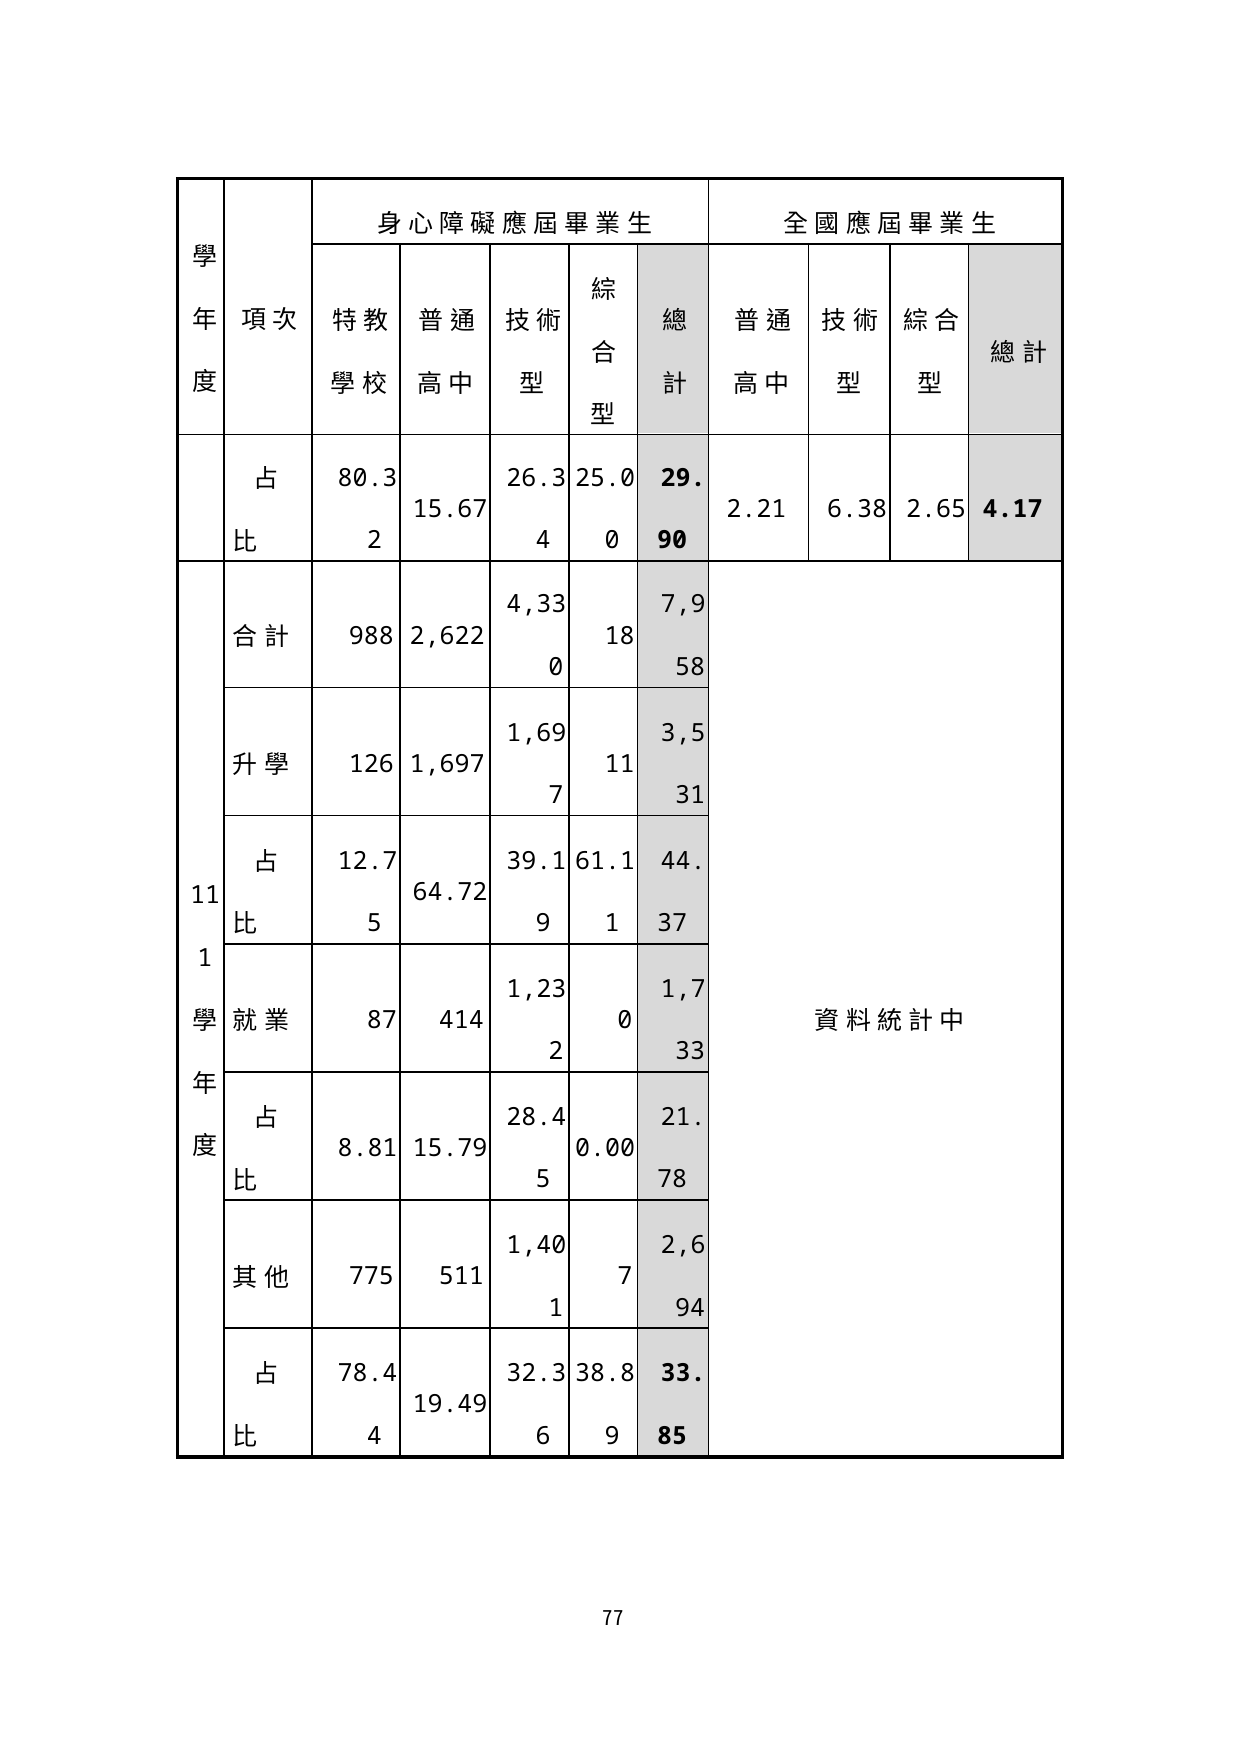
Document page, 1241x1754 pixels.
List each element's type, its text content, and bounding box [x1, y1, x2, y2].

table_cell 綜合型 [891, 245, 968, 433]
table_cell 511 [401, 1201, 489, 1327]
table_header 全國應屆畢業生 [709, 180, 1061, 243]
table_cell 64.72 [401, 816, 489, 943]
table_cell 78.44 [313, 1329, 399, 1455]
table_cell 18 [570, 562, 637, 687]
table_cell 普通高中 [401, 245, 489, 433]
table_cell 占比 [225, 1329, 311, 1455]
table_cell 111 學 年 度 [179, 562, 223, 1455]
table_cell 33.85 [638, 1329, 708, 1455]
table_cell 3,531 [638, 688, 708, 815]
table_cell 7,958 [638, 562, 708, 687]
table_cell 1,232 [491, 945, 568, 1071]
table_cell 2.65 [891, 435, 968, 560]
table_cell 0.00 [570, 1073, 637, 1199]
table_cell 15.79 [401, 1073, 489, 1199]
table_cell 其他 [225, 1201, 311, 1327]
table_cell 25.00 [570, 435, 637, 560]
table_cell 就業 [225, 945, 311, 1071]
table_cell 38.89 [570, 1329, 637, 1455]
table_cell 4.17 [969, 435, 1061, 560]
table_cell 占比 [225, 816, 311, 943]
table_header 學 年 度 [179, 180, 223, 433]
table_cell 80.32 [313, 435, 399, 560]
table_cell 19.49 [401, 1329, 489, 1455]
table_header 身心障礙應屆畢業生 [313, 180, 708, 243]
table_cell 29.90 [638, 435, 708, 560]
table_cell 28.45 [491, 1073, 568, 1199]
table_cell 32.36 [491, 1329, 568, 1455]
table_cell 87 [313, 945, 399, 1071]
table_cell 7 [570, 1201, 637, 1327]
table_cell 2,694 [638, 1201, 708, 1327]
table_header 項次 [225, 180, 311, 433]
table_cell 1,401 [491, 1201, 568, 1327]
table_cell 總計 [638, 245, 708, 433]
table_cell 占比 [225, 435, 311, 560]
table_cell 1,733 [638, 945, 708, 1071]
table_cell 8.81 [313, 1073, 399, 1199]
table_cell 12.75 [313, 816, 399, 943]
table_cell 15.67 [401, 435, 489, 560]
table_cell 2,622 [401, 562, 489, 687]
table_cell 61.11 [570, 816, 637, 943]
table_cell 占比 [225, 1073, 311, 1199]
table_cell 合計 [225, 562, 311, 687]
table_cell 總計 [969, 245, 1061, 433]
table_cell 39.19 [491, 816, 568, 943]
table_cell 普通高中 [709, 245, 808, 433]
table_cell [179, 435, 223, 560]
table_cell 44.37 [638, 816, 708, 943]
table_cell 21.78 [638, 1073, 708, 1199]
table_cell 技術型 [809, 245, 889, 433]
table_cell 綜合型 [570, 245, 637, 433]
table_cell 11 [570, 688, 637, 815]
table_cell 414 [401, 945, 489, 1071]
table_cell 1,697 [491, 688, 568, 815]
table_cell 26.34 [491, 435, 568, 560]
table_cell 126 [313, 688, 399, 815]
table_cell 資料統計中 [709, 562, 1061, 1455]
table_cell 6.38 [809, 435, 889, 560]
table_cell 升學 [225, 688, 311, 815]
table_cell 0 [570, 945, 637, 1071]
table_cell 特教學校 [313, 245, 399, 433]
table_cell 2.21 [709, 435, 808, 560]
table_cell 775 [313, 1201, 399, 1327]
table_cell 1,697 [401, 688, 489, 815]
table_cell 4,330 [491, 562, 568, 687]
table_cell 988 [313, 562, 399, 687]
table_cell 技術型 [491, 245, 568, 433]
